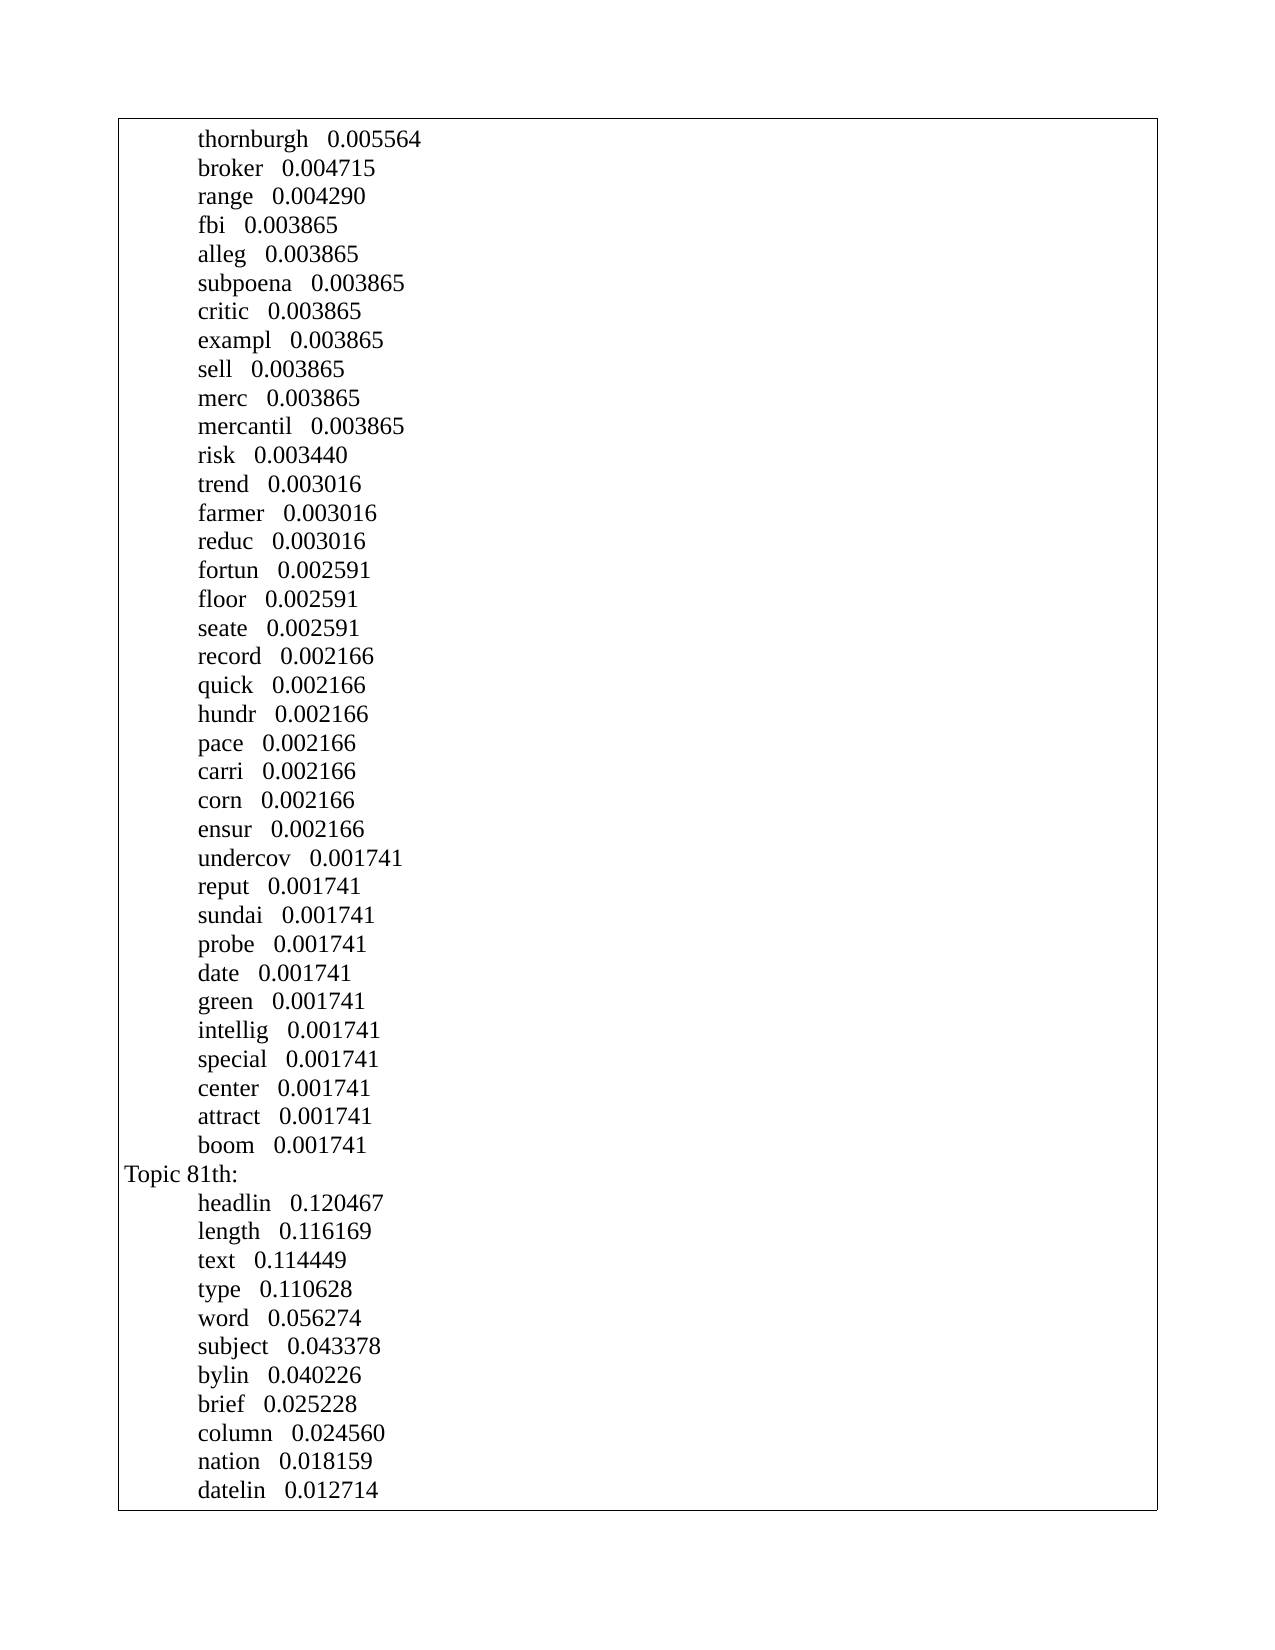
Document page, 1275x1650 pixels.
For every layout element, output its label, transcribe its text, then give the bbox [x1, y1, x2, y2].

table_header thornburgh 0.005564 broker 0.004715 range 0.004290 fbi 0.003865 alleg 0.003865 subpoena 0.003865 critic 0.003865 exampl 0.003865 sell 0.003865 merc 0.003865 mercantil 0.003865 risk 0.003440 trend 0.003016 farmer 0.003016 reduc 0.003016 fortun 0.002591 floor 0.002591 seate 0.002591 record 0.002166 quick 0.002166 hundr 0.002166 pace 0.002166 carri 0.002166 corn 0.002166 ensur 0.002166 undercov 0.001741 reput 0.001741 sundai 0.001741 probe 0.001741 date 0.001741 green 0.001741 intellig 0.001741 special 0.001741 center 0.001741 attract 0.001741 boom 0.001741 Topic 81th: headlin 0.120467 length 0.116169 text 0.114449 type 0.110628 word 0.056274 subject 0.043378 bylin 0.040226 brief 0.025228 column 0.024560 nation 0.018159 datelin 0.012714 [119, 119, 1157, 1510]
